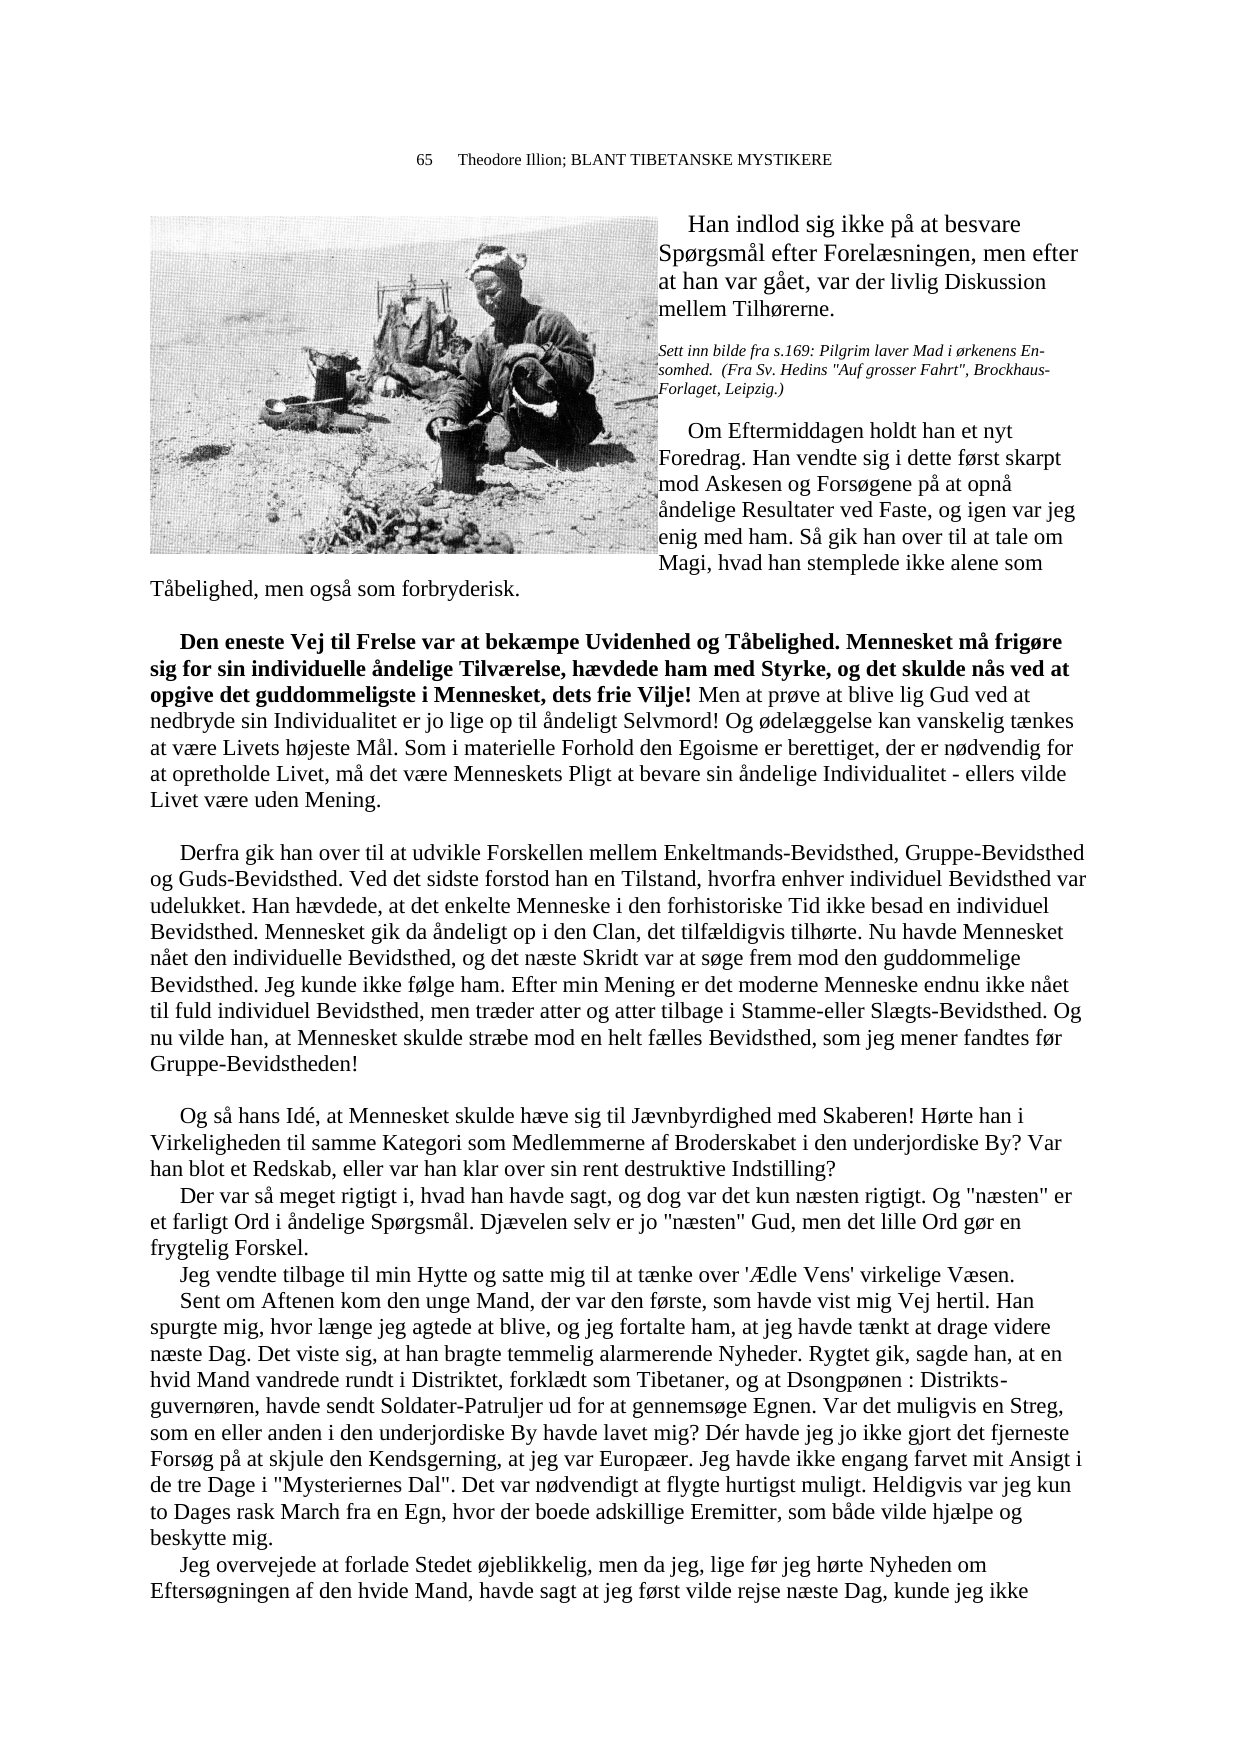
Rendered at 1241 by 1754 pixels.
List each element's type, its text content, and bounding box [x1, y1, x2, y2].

text Jeg vendte tilbage til min Hytte og satte mig til at tænke over 'Ædle Vens' virkelige Væsen. [150, 1261, 1090, 1287]
text Jeg overvejede at forlade Stedet øjeblikkelig, men da jeg, lige før jeg hørte Nyheden om Eftersøgningen af den hvide Mand, havde sagt at jeg først vilde rejse næste Dag, kunde jeg ikke [150, 1551, 1090, 1603]
text Om Eftermiddagen holdt han et nyt Foredrag. Han vendte sig i dette først skarpt mod Askesen og For­søgene på at opnå åndelige Resultater ved Faste, og igen var jeg enig med ham. Så gik han over til at tale om Magi, hvad han stemplede ikke alene som Tåbelig­hed, men også som forbryderisk. [150, 417, 1090, 602]
text Han indlod sig ikke på at besvare Spørgsmål efter Forelæsningen, men efter at han var gået, var der livlig Diskussion mellem Tilhørerne. [150, 209, 1090, 322]
text Der var så meget rigtigt i, hvad han havde sagt, og dog var det kun næsten rigtigt. Og "næsten" er et farligt Ord i åndelige Spørgsmål. Djævelen selv er jo "næsten" Gud, men det lille Ord gør en frygtelig Forskel. [150, 1182, 1090, 1261]
text Sent om Aftenen kom den unge Mand, der var den første, som havde vist mig Vej hertil. Han spurgte mig, hvor længe jeg agtede at blive, og jeg fortalte ham, at jeg havde tænkt at drage videre næste Dag. Det viste sig, at han bragte temmelig alarmerende Nyheder. Rygtet gik, sagde han, at en hvid Mand vandrede rundt i Distriktet, forklædt som Tibetaner, og at Dsongpønen : Distrikts­guvernøren, havde sendt Soldater-Patruljer ud for at gen­nemsøge Egnen. Var det muligvis en Streg, som en eller anden i den underjordiske By havde lavet mig? Dér havde jeg jo ikke gjort det fjerneste Forsøg på at skjule den Kendsgerning, at jeg var Europæer. Jeg havde ikke en­gang farvet mit Ansigt i de tre Dage i "Mysteriernes Dal". Det var nødvendigt at flygte hurtigst muligt. Hel­digvis var jeg kun to Dages rask March fra en Egn, hvor der boede adskillige Eremitter, som både vilde hjælpe og beskytte mig. [150, 1287, 1090, 1551]
text Og så hans Idé, at Mennesket skulde hæve sig til Jævnbyrdighed med Skaberen! Hørte han i Virkeligheden til samme Kategori som Medlemmerne af Broderskabet i den underjordiske By? Var han blot et Redskab, eller var han klar over sin rent destruktive Indstilling? [150, 1103, 1090, 1182]
text Derfra gik han over til at udvikle Forskellen mellem Enkeltmands-Bevidsthed, Gruppe-Bevidsthed og Guds-Bevidsthed. Ved det sidste forstod han en Tilstand, hvor­fra enhver individuel Bevidsthed var udelukket. Han hæv­dede, at det enkelte Menneske i den forhistoriske Tid ikke besad en individuel Bevidsthed. Mennesket gik da ånde­ligt op i den Clan, det tilfældigvis tilhørte. Nu havde Men­nesket nået den individuelle Bevidsthed, og det næste Skridt var at søge frem mod den guddommelige Bevidst­hed. Jeg kunde ikke følge ham. Efter min Mening er det moderne Menneske endnu ikke nået til fuld individuel Bevidsthed, men træder atter og atter tilbage i Stamme-eller Slægts-Bevidsthed. Og nu vilde han, at Mennesket skulde stræbe mod en helt fælles Bevidsthed, som jeg mener fandtes før Gruppe-Bevidstheden! [150, 839, 1090, 1076]
text Den eneste Vej til Frelse var at bekæmpe Uvidenhed og Tåbelighed. Mennesket må frigøre sig for sin indi­viduelle åndelige Tilværelse, hævdede ham med Styrke, og det skulde nås ved at opgive det guddommeligste i Mennesket, dets frie Vilje! Men at prøve at blive lig Gud ved at nedbryde sin Individualitet er jo lige op til ånde­ligt Selvmord! Og ødelæggelse kan vanskelig tænkes at være Livets højeste Mål. Som i materielle Forhold den Egoisme er berettiget, der er nødvendig for at opretholde Livet, må det være Menneskets Pligt at bevare sin ånde­lige Individualitet - ellers vilde Livet være uden Mening. [150, 628, 1090, 813]
picture [150, 216, 658, 554]
text Sett inn bilde fra s.169: Pilgrim laver Mad i ørkenens En­somhed. (Fra Sv. Hedins "Auf grosser Fahrt", Brockhaus-Forla­get, Leipzig.) [658, 341, 1090, 398]
